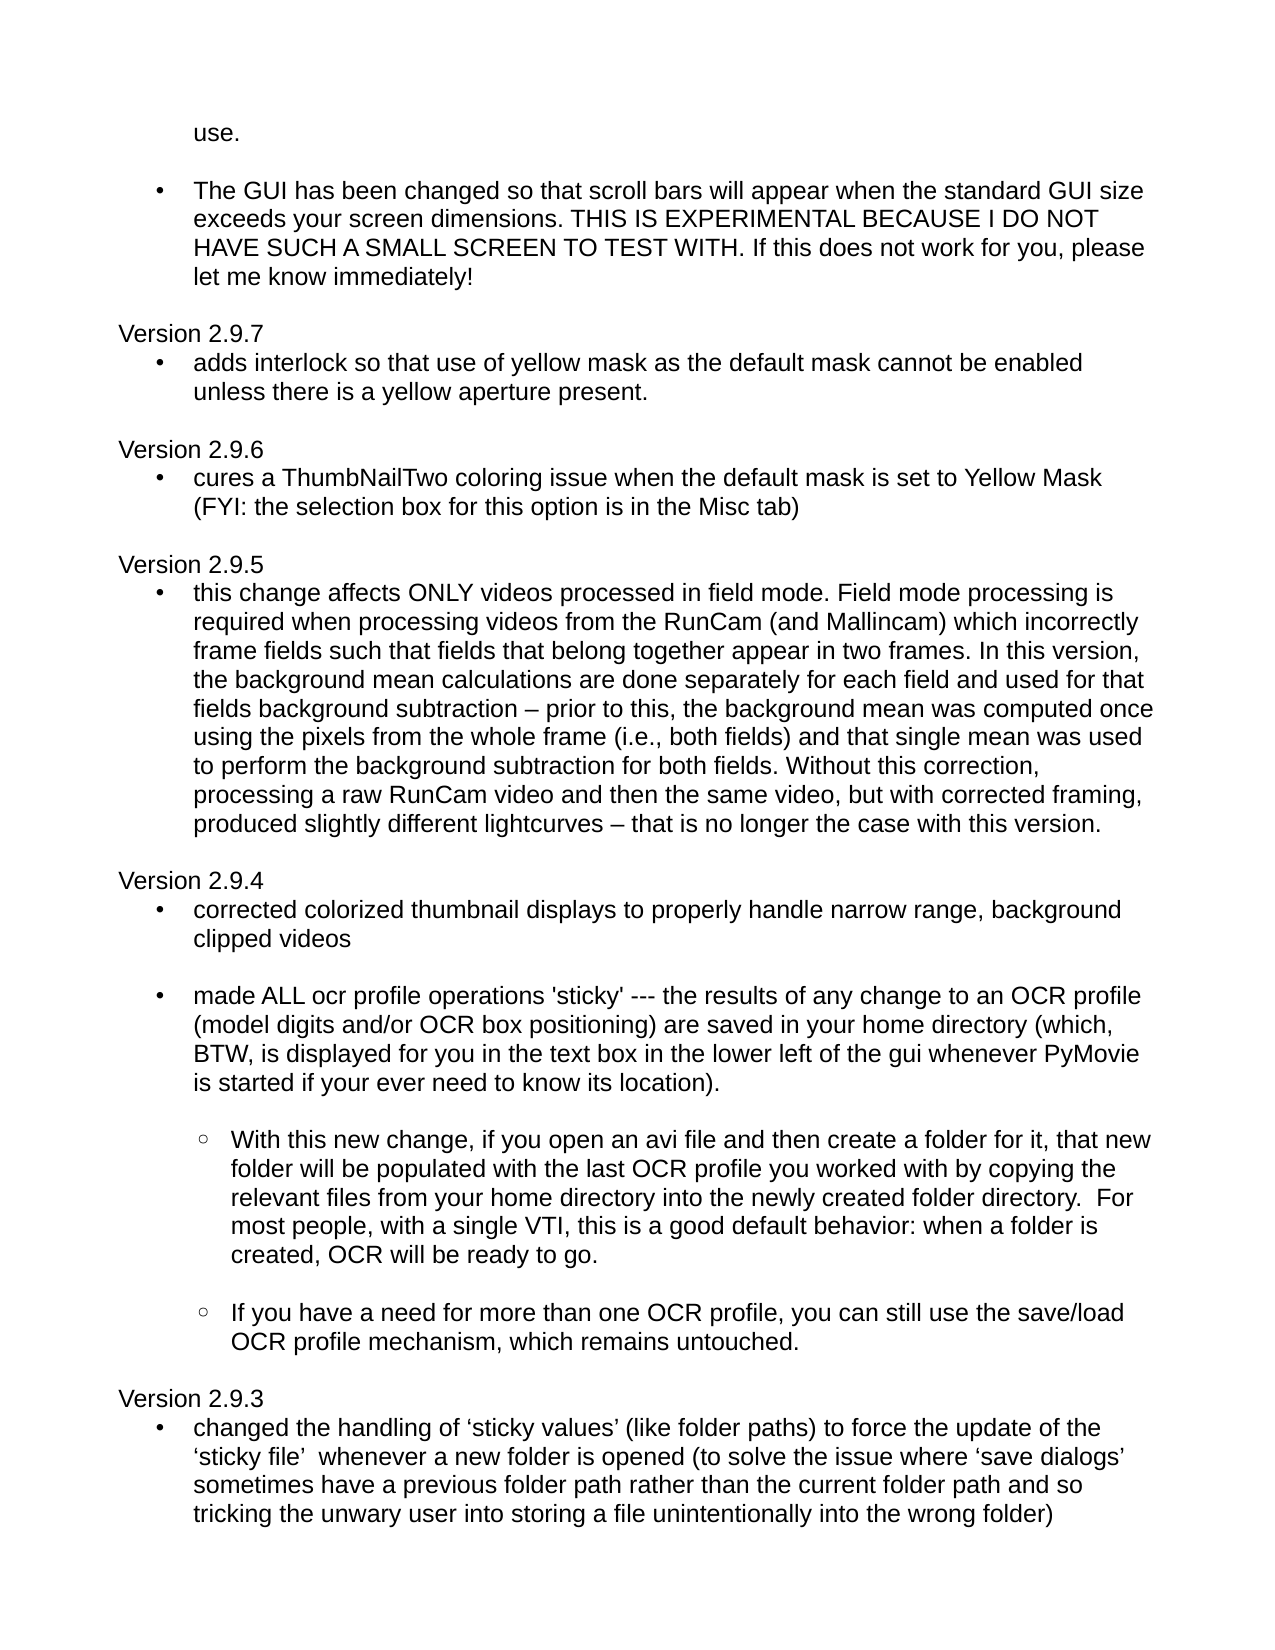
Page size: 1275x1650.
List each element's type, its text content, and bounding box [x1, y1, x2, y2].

list adds interlock so that use of yellow mask as the default mask cannot be enabled unless there is a yellow aperture present. [156, 348, 1157, 434]
list use. [156, 118, 1157, 176]
text Version 2.9.6 [118, 434, 1157, 463]
text Version 2.9.7 [118, 319, 1157, 348]
text Version 2.9.3 [118, 1384, 1157, 1413]
text Version 2.9.4 [118, 866, 1157, 895]
list The GUI has been changed so that scroll bars will appear when the standard GUI size exceeds your screen dimensions. THIS IS EXPERIMENTAL BECAUSE I DO NOT HAVE SUCH A SMALL SCREEN TO TEST WITH. If this does not work for you, please let me know immediately! [156, 176, 1157, 291]
list With this new change, if you open an avi file and then create a folder for it, that new folder will be populated with the last OCR profile you worked with by copying the relevant files from your home directory into the newly created folder directory. For most people, with a single VTI, this is a good default behavior: when a folder is created, OCR will be ready to go. [193, 1125, 1157, 1298]
text Version 2.9.5 [118, 550, 1157, 578]
list cures a ThumbNailTwo coloring issue when the default mask is set to Yellow Mask (FYI: the selection box for this option is in the Misc tab) [156, 463, 1157, 521]
list corrected colorized thumbnail displays to properly handle narrow range, background clipped videos [156, 895, 1157, 981]
list this change affects ONLY videos processed in field mode. Field mode processing is required when processing videos from the RunCam (and Mallincam) which incorrectly frame fields such that fields that belong together appear in two frames. In this version, the background mean calculations are done separately for each field and used for that fields background subtraction – prior to this, the background mean was computed once using the pixels from the whole frame (i.e., both fields) and that single mean was used to perform the background subtraction for both fields. Without this correction, processing a raw RunCam video and then the same video, but with corrected framing, produced slightly different lightcurves – that is no longer the case with this version. [156, 578, 1157, 837]
list If you have a need for more than one OCR profile, you can still use the save/load OCR profile mechanism, which remains untouched. [193, 1298, 1157, 1384]
list made ALL ocr profile operations 'sticky' --- the results of any change to an OCR profile (model digits and/or OCR box positioning) are saved in your home directory (which, BTW, is displayed for you in the text box in the lower left of the gui whenever PyMovie is started if your ever need to know its location). [156, 981, 1157, 1125]
list changed the handling of ‘sticky values’ (like folder paths) to force the update of the ‘sticky file’ whenever a new folder is opened (to solve the issue where ‘save dialogs’ sometimes have a previous folder path rather than the current folder path and so tricking the unwary user into storing a file unintentionally into the wrong folder) [156, 1413, 1157, 1528]
